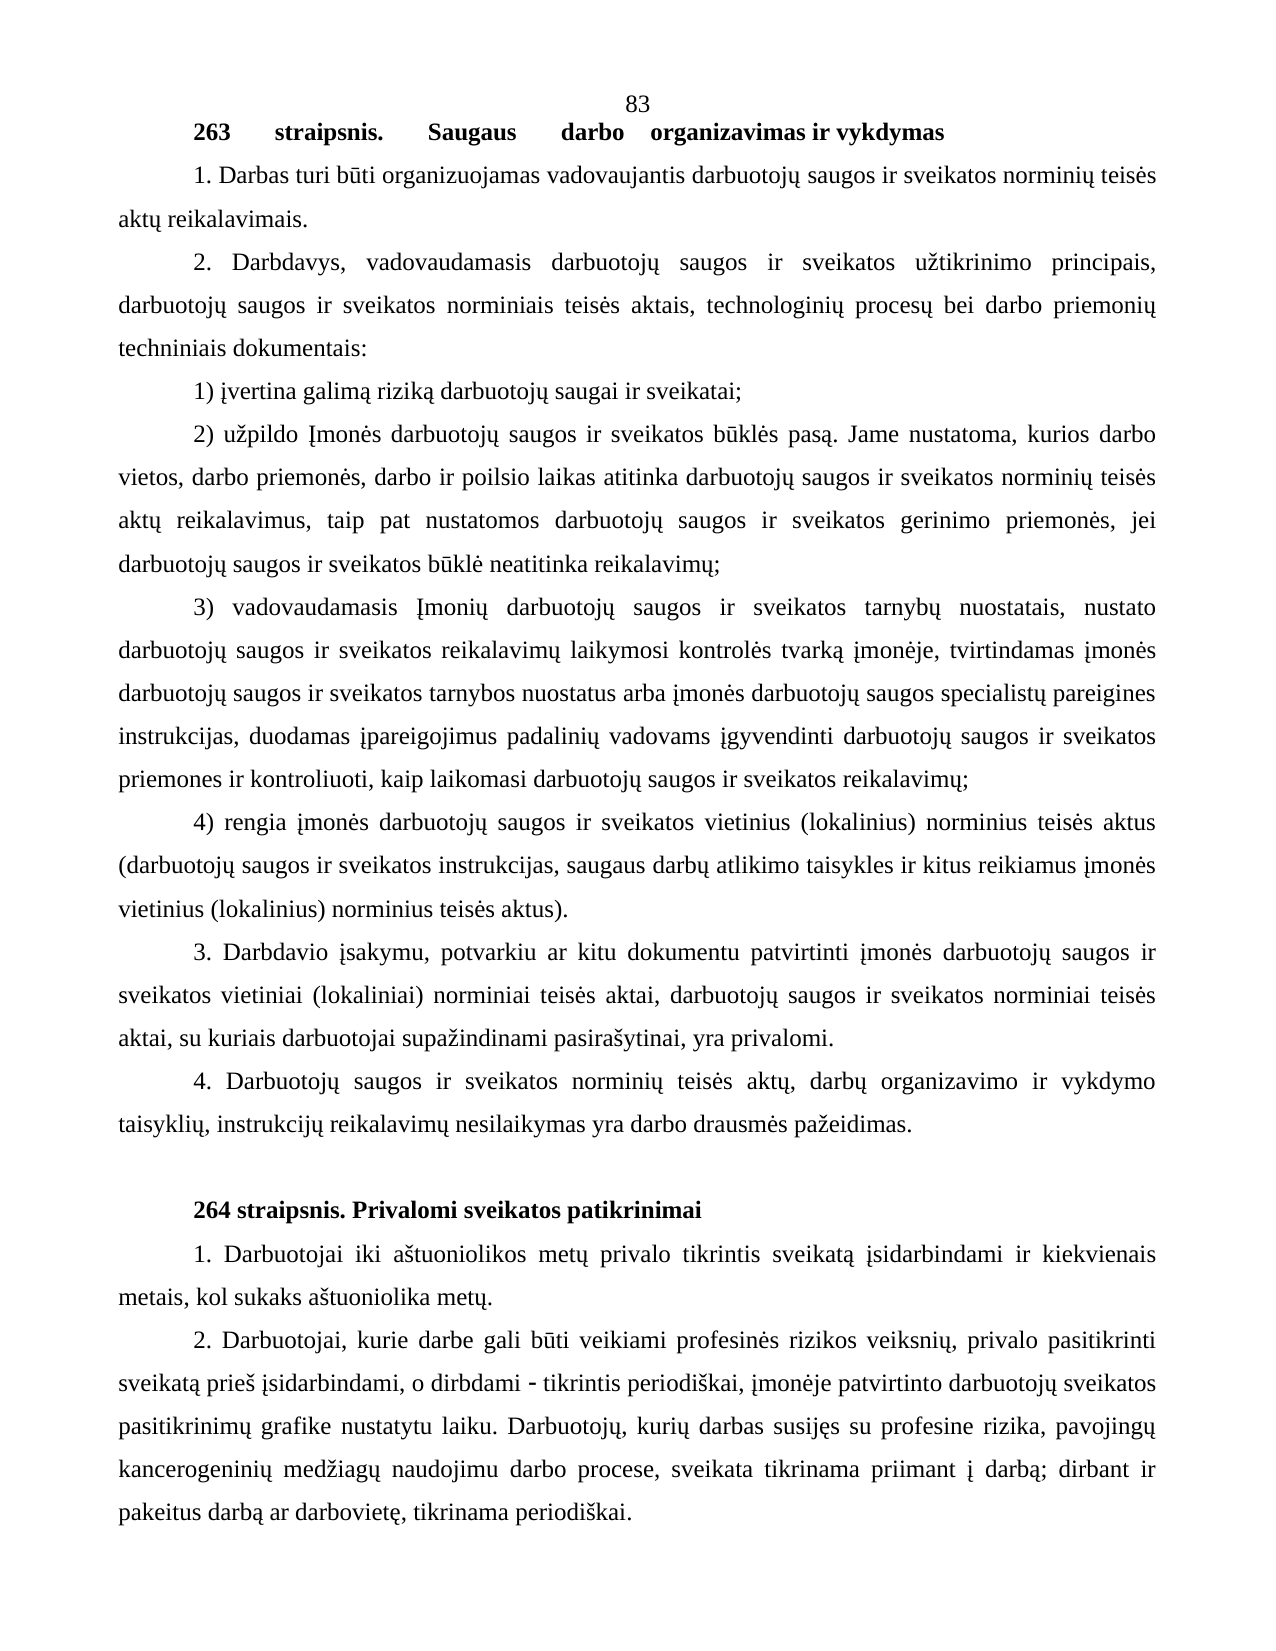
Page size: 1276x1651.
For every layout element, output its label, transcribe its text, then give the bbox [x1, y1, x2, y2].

text 2. Darbuotojai, kurie darbe gali būti veikiami profesinės rizikos veiksnių, privalo pasitikrinti sveikatą prieš įsidarbindami, o dirbdami  tikrintis periodiškai, įmonėje patvirtinto darbuotojų sveikatos pasitikrinimų grafike nustatytu laiku. Darbuotojų, kurių darbas susijęs su profesine rizika, pavojingų kancerogeninių medžiagų naudojimu darbo procese, sveikata tikrinama priimant į darbą; dirbant ir pakeitus darbą ar darbovietę, tikrinama periodiškai. [118, 1325, 1157, 1526]
text 263 straipsnis. Saugaus darbo organizavimas ir vykdymas [118, 117, 1157, 146]
text 3) vadovaudamasis Įmonių darbuotojų saugos ir sveikatos tarnybų nuostatais, nustato darbuotojų saugos ir sveikatos reikalavimų laikymosi kontrolės tvarką įmonėje, tvirtindamas įmonės darbuotojų saugos ir sveikatos tarnybos nuostatus arba įmonės darbuotojų saugos specialistų pareigines instrukcijas, duodamas įpareigojimus padalinių vadovams įgyvendinti darbuotojų saugos ir sveikatos priemones ir kontroliuoti, kaip laikomasi darbuotojų saugos ir sveikatos reikalavimų; [118, 592, 1157, 793]
text 1) įvertina galimą riziką darbuotojų saugai ir sveikatai; [118, 376, 1157, 405]
text 264 straipsnis. Privalomi sveikatos patikrinimai [118, 1196, 1157, 1224]
text 3. Darbdavio įsakymu, potvarkiu ar kitu dokumentu patvirtinti įmonės darbuotojų saugos ir sveikatos vietiniai (lokaliniai) norminiai teisės aktai, darbuotojų saugos ir sveikatos norminiai teisės aktai, su kuriais darbuotojai supažindinami pasirašytinai, yra privalomi. [118, 937, 1157, 1052]
text 4. Darbuotojų saugos ir sveikatos norminių teisės aktų, darbų organizavimo ir vykdymo taisyklių, instrukcijų reikalavimų nesilaikymas yra darbo drausmės pažeidimas. [118, 1066, 1157, 1138]
text 4) rengia įmonės darbuotojų saugos ir sveikatos vietinius (lokalinius) norminius teisės aktus (darbuotojų saugos ir sveikatos instrukcijas, saugaus darbų atlikimo taisykles ir kitus reikiamus įmonės vietinius (lokalinius) norminius teisės aktus). [118, 807, 1157, 922]
text 1. Darbas turi būti organizuojamas vadovaujantis darbuotojų saugos ir sveikatos norminių teisės aktų reikalavimais. [118, 161, 1157, 232]
text 2) užpildo Įmonės darbuotojų saugos ir sveikatos būklės pasą. Jame nustatoma, kurios darbo vietos, darbo priemonės, darbo ir poilsio laikas atitinka darbuotojų saugos ir sveikatos norminių teisės aktų reikalavimus, taip pat nustatomos darbuotojų saugos ir sveikatos gerinimo priemonės, jei darbuotojų saugos ir sveikatos būklė neatitinka reikalavimų; [118, 419, 1157, 577]
text 2. Darbdavys, vadovaudamasis darbuotojų saugos ir sveikatos užtikrinimo principais, darbuotojų saugos ir sveikatos norminiais teisės aktais, technologinių procesų bei darbo priemonių techniniais dokumentais: [118, 247, 1157, 362]
text 1. Darbuotojai iki aštuoniolikos metų privalo tikrintis sveikatą įsidarbindami ir kiekvienais metais, kol sukaks aštuoniolika metų. [118, 1239, 1157, 1311]
